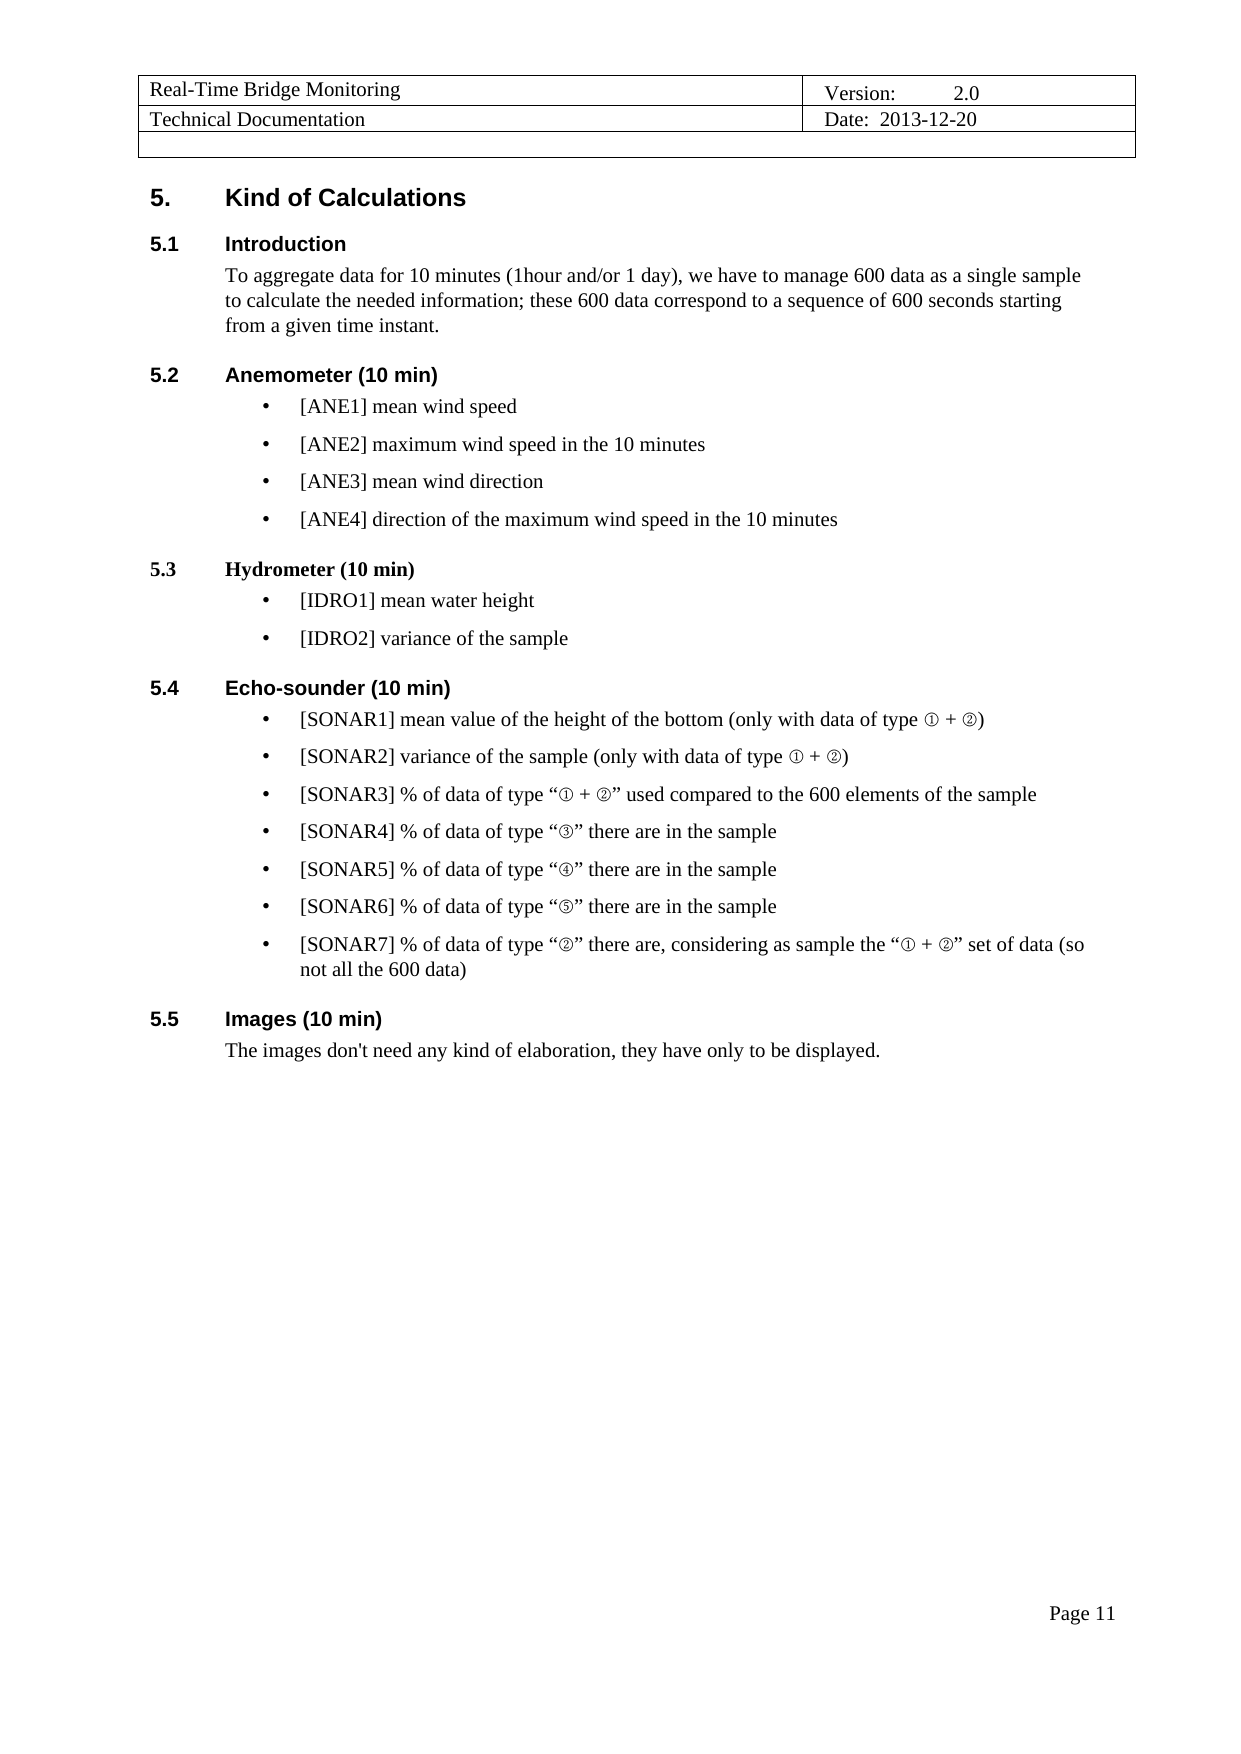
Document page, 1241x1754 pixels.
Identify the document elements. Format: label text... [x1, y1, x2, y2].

list [SONAR6] % of data of type “⑤” there are in the sample [262, 893, 1090, 918]
subtitle Introduction [150, 231, 1090, 256]
list [SONAR7] % of data of type “②” there are, considering as sample the “① + ②” set of data (so not all the 600 data) [262, 931, 1090, 981]
text The images don't need any kind of elaboration, they have only to be displayed. [225, 1037, 1090, 1062]
subtitle Kind of Calculations [150, 183, 1090, 212]
list [ANE4] direction of the maximum wind speed in the 10 minutes [262, 506, 1090, 531]
list [IDRO2] variance of the sample [262, 624, 1090, 649]
list [SONAR2] variance of the sample (only with data of type ① + ②) [262, 743, 1090, 768]
list [ANE2] maximum wind speed in the 10 minutes [262, 431, 1090, 456]
subtitle Echo-sounder (10 min) [150, 674, 1090, 699]
subtitle Hydrometer (10 min) [150, 556, 1090, 581]
list [SONAR3] % of data of type “① + ②” used compared to the 600 elements of the sample [262, 781, 1090, 806]
subtitle Anemometer (10 min) [150, 362, 1090, 387]
list [SONAR1] mean value of the height of the bottom (only with data of type ① + ②) [262, 706, 1090, 731]
list [ANE1] mean wind speed [262, 393, 1090, 418]
list [ANE3] mean wind direction [262, 468, 1090, 493]
list [SONAR5] % of data of type “④” there are in the sample [262, 856, 1090, 881]
list [IDRO1] mean water height [262, 587, 1090, 612]
list [SONAR4] % of data of type “③” there are in the sample [262, 818, 1090, 843]
subtitle Images (10 min) [150, 1006, 1090, 1031]
text To aggregate data for 10 minutes (1hour and/or 1 day), we have to manage 600 data as a single sample to calculate the needed information; these 600 data correspond to a sequence of 600 seconds starting from a given time instant. [225, 262, 1090, 337]
